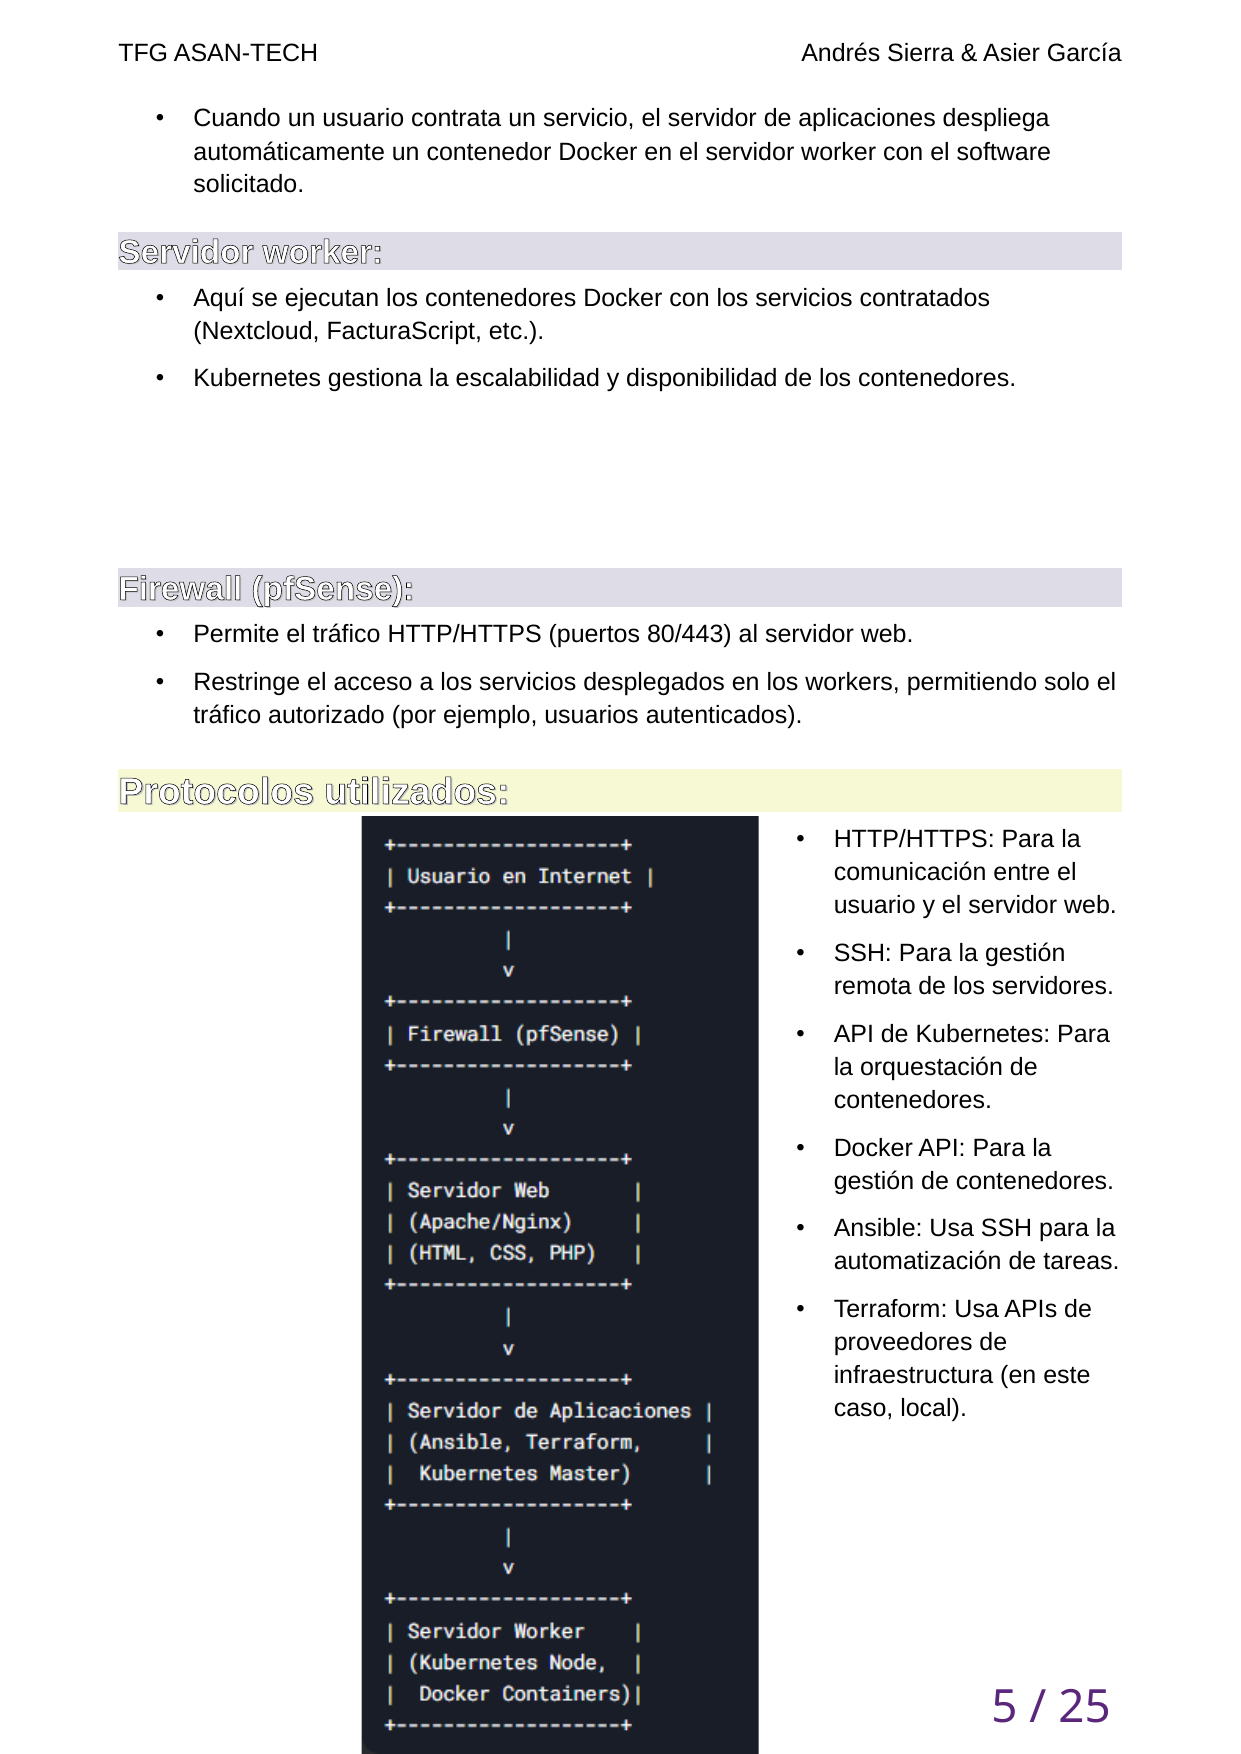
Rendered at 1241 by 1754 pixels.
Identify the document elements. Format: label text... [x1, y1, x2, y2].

list Aquí se ejecutan los contenedores Docker con los servicios contratados (Nextcloud, FacturaScript, etc.). [156, 283, 1122, 344]
list Terraform: Usa APIs de proveedores de infraestructura (en este caso, local). [759, 1294, 1122, 1422]
subtitle Firewall (pfSense): [118, 568, 1122, 607]
list Permite el tráfico HTTP/HTTPS (puertos 80/443) al servidor web. [156, 619, 1122, 648]
list API de Kubernetes: Para la orquestación de contenedores. [759, 1019, 1122, 1114]
subtitle Servidor worker: [118, 232, 1122, 270]
list Cuando un usuario contrata un servicio, el servidor de aplicaciones despliega automáticamente un contenedor Docker en el servidor worker con el software solicitado. [156, 103, 1122, 198]
list HTTP/HTTPS: Para la comunicación entre el usuario y el servidor web. [759, 824, 1122, 919]
list [156, 1294, 361, 1422]
list Restringe el acceso a los servicios desplegados en los workers, permitiendo solo el tráfico autorizado (por ejemplo, usuarios autenticados). [156, 667, 1122, 729]
list Docker API: Para la gestión de contenedores. [759, 1132, 1122, 1194]
list [156, 1132, 361, 1194]
subtitle Protocolos utilizados: [118, 769, 1122, 812]
list Kubernetes gestiona la escalabilidad y disponibilidad de los contenedores. [156, 363, 1122, 392]
list [156, 938, 361, 1000]
list [156, 1019, 361, 1114]
list SSH: Para la gestión remota de los servidores. [759, 938, 1122, 1000]
picture [361, 816, 759, 1754]
list [156, 824, 361, 919]
list Ansible: Usa SSH para la automatización de tareas. [759, 1213, 1122, 1275]
list [156, 1213, 361, 1275]
